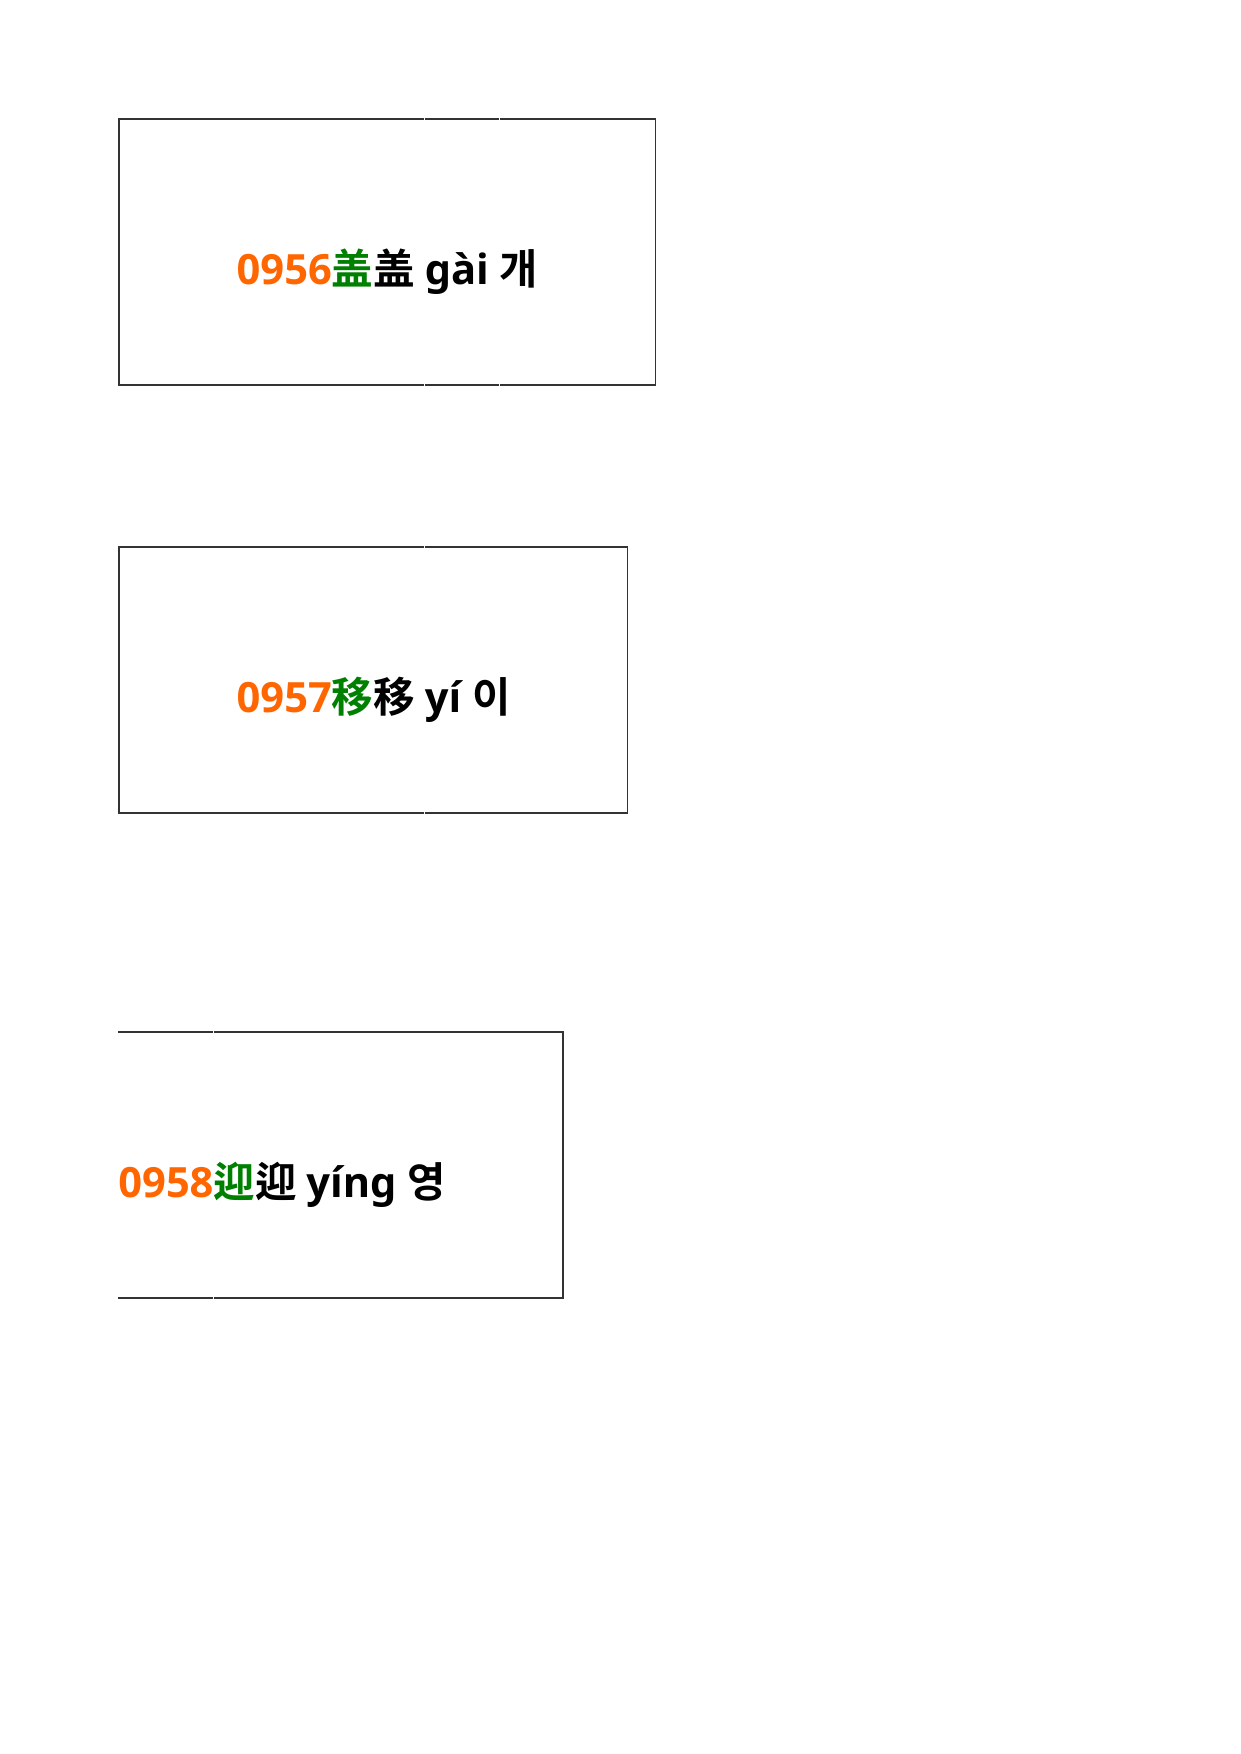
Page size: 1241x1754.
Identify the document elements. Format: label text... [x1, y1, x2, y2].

text 0956盖盖 gài 개 [120, 119, 655, 385]
text 0958迎迎 yíng 영 [118, 1032, 562, 1298]
text 0957移移 yí 이 [120, 547, 627, 813]
text [656, 118, 1122, 386]
text [564, 1031, 1122, 1299]
text [628, 546, 1122, 814]
